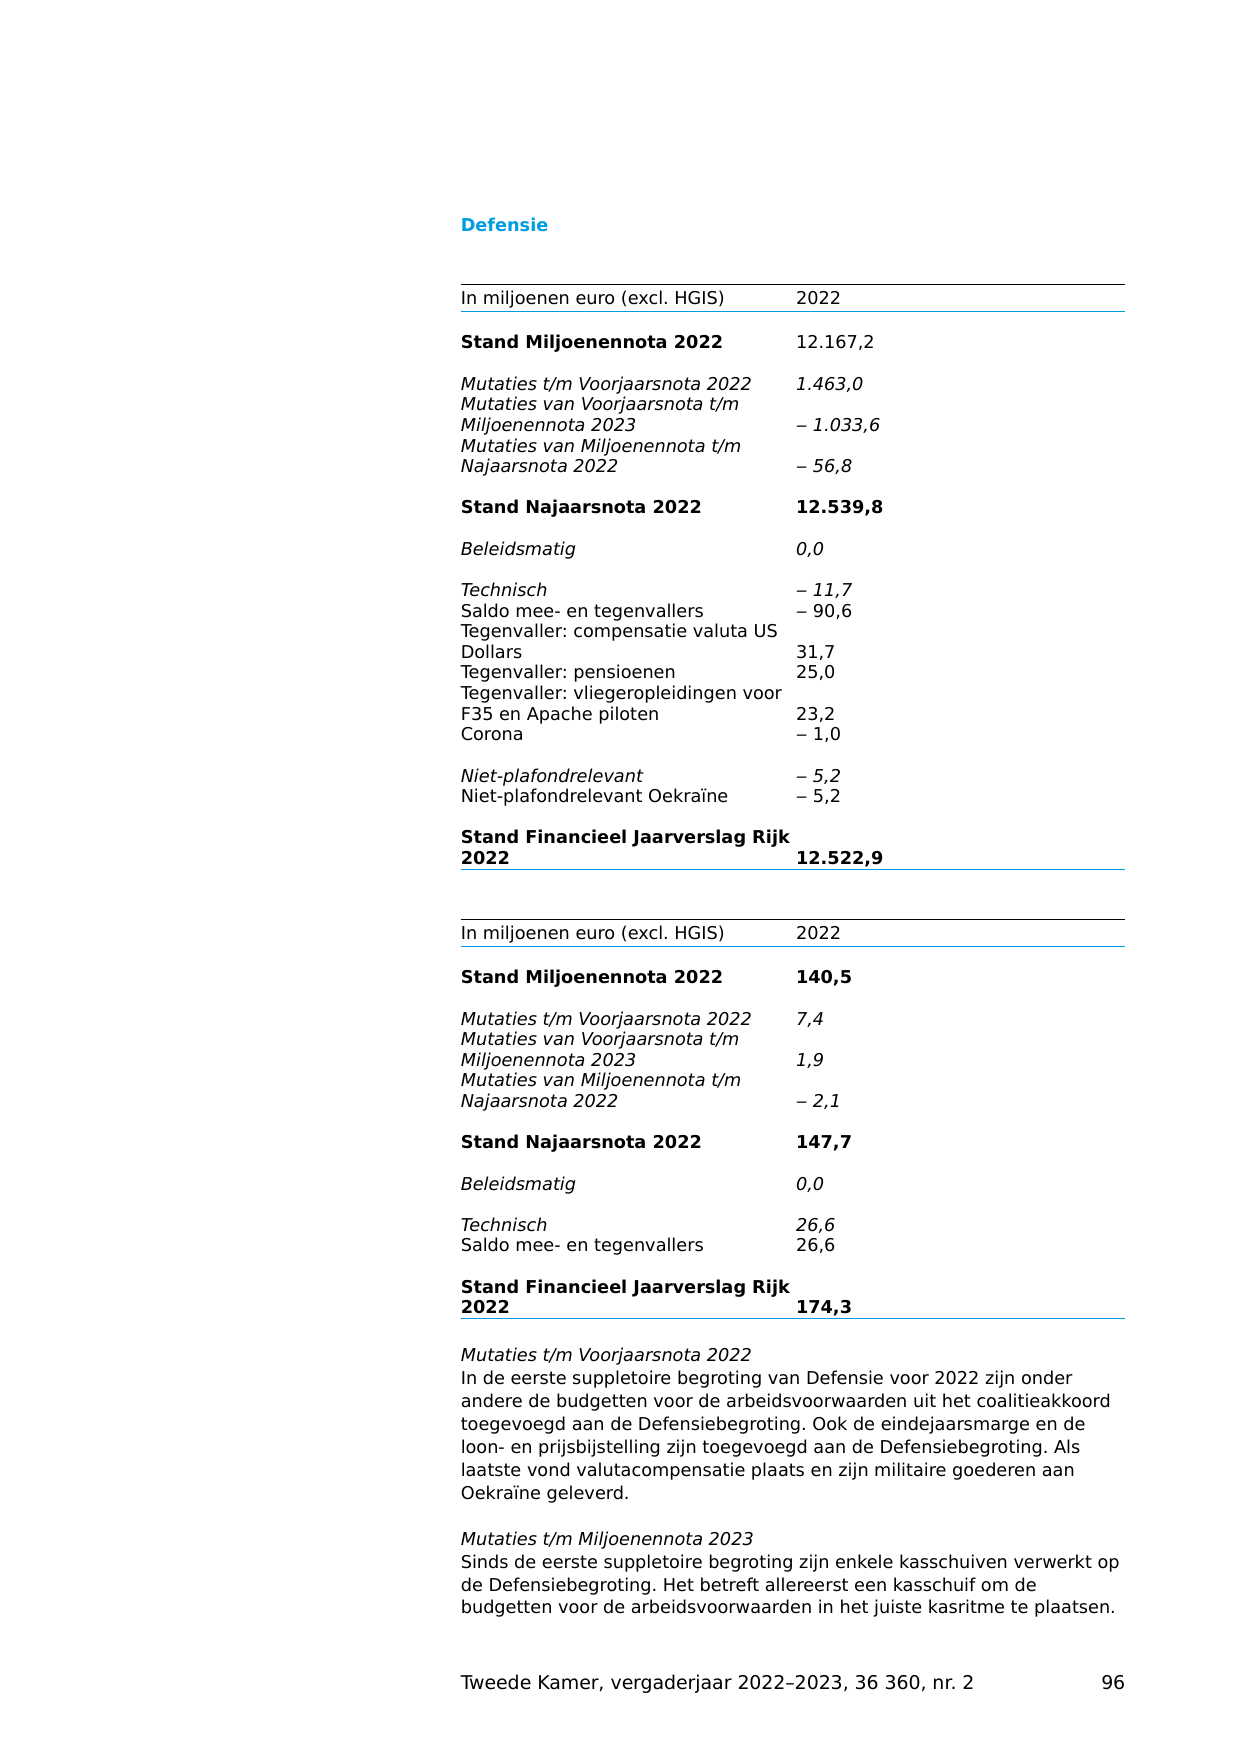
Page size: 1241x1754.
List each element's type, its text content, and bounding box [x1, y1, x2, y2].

table_cell ‒ 90,6 [793, 601, 1125, 621]
table_cell Saldo mee- en tegenvallers [461, 601, 793, 621]
table_cell [461, 1153, 793, 1173]
text Mutaties t/m Miljoenennota 2023 Sinds de eerste suppletoire begroting zijn enkele kasschuiven verwerkt op de Defensiebegroting. Het betreft allereerst een kasschuif om de budgetten voor de arbeidsvoorwaarden in het juiste kasritme te plaatsen. [461, 1527, 1125, 1618]
table_cell ‒ 2,1 [793, 1070, 1125, 1112]
table_cell 12.539,8 [793, 498, 1125, 518]
table_cell 26,6 [793, 1215, 1125, 1235]
table_cell 147,7 [793, 1132, 1125, 1153]
table_cell ‒ 1,0 [793, 724, 1125, 745]
table_cell [793, 745, 1125, 766]
table_cell ‒ 56,8 [793, 436, 1125, 477]
table_cell [793, 518, 1125, 539]
table_cell ‒ 5,2 [793, 766, 1125, 786]
table_cell 0,0 [793, 1174, 1125, 1194]
table_cell In miljoenen euro (excl. HGIS) [461, 920, 793, 946]
table_cell Mutaties t/m Voorjaarsnota 2022 [461, 1009, 793, 1029]
table_cell [793, 1112, 1125, 1132]
table_cell Corona [461, 724, 793, 745]
table_cell [461, 477, 793, 497]
table_cell [793, 1153, 1125, 1173]
table_cell 1.463,0 [793, 374, 1125, 394]
table_cell [461, 518, 793, 539]
table_cell Stand Najaarsnota 2022 [461, 498, 793, 518]
table_header X DEFENSIE: NIET-BELASTINGONTVANGSTEN [461, 894, 1125, 919]
table_cell 12.522,9 [793, 828, 1125, 869]
table_cell In miljoenen euro (excl. HGIS) [461, 285, 793, 311]
table_cell 31,7 [793, 621, 1125, 662]
table_cell [461, 1194, 793, 1215]
table_cell Mutaties van Miljoenennota t/m Najaarsnota 2022 [461, 1070, 793, 1112]
table_cell 174,3 [793, 1277, 1125, 1318]
table_cell [461, 988, 793, 1008]
table_cell Saldo mee- en tegenvallers [461, 1235, 793, 1256]
table_cell [461, 559, 793, 580]
table_cell 2022 [793, 920, 1125, 946]
table_cell 7,4 [793, 1009, 1125, 1029]
table_cell Niet-plafondrelevant Oekraïne [461, 786, 793, 807]
table_cell [461, 1256, 793, 1277]
table_cell [461, 312, 793, 332]
table_cell Stand Financieel Jaarverslag Rijk 2022 [461, 828, 793, 869]
table_cell Technisch [461, 580, 793, 601]
table_cell Stand Najaarsnota 2022 [461, 1132, 793, 1153]
table_cell [461, 947, 793, 967]
table_cell Technisch [461, 1215, 793, 1235]
table_cell 25,0 [793, 663, 1125, 683]
table_cell Mutaties van Miljoenennota t/m Najaarsnota 2022 [461, 436, 793, 477]
table_cell Niet-plafondrelevant [461, 766, 793, 786]
table_cell ‒ 5,2 [793, 786, 1125, 807]
table_header X DEFENSIE: UITGAVEN [461, 259, 1125, 284]
table_cell Stand Miljoenennota 2022 [461, 333, 793, 353]
table_cell Mutaties van Voorjaarsnota t/m Miljoenennota 2023 [461, 1029, 793, 1070]
table_cell 23,2 [793, 683, 1125, 724]
table_cell Beleidsmatig [461, 539, 793, 559]
table_cell [793, 312, 1125, 332]
table_cell 1,9 [793, 1029, 1125, 1070]
table_cell [793, 1256, 1125, 1277]
table_cell Beleidsmatig [461, 1174, 793, 1194]
table_cell 12.167,2 [793, 333, 1125, 353]
table_cell Stand Financieel Jaarverslag Rijk 2022 [461, 1277, 793, 1318]
table_cell 0,0 [793, 539, 1125, 559]
table_cell [793, 988, 1125, 1008]
table_cell [793, 807, 1125, 827]
table_cell [461, 807, 793, 827]
table_cell [793, 947, 1125, 967]
table_cell Tegenvaller: compensatie valuta US Dollars [461, 621, 793, 662]
table_cell [461, 1112, 793, 1132]
table_cell ‒ 1.033,6 [793, 394, 1125, 436]
text Mutaties t/m Voorjaarsnota 2022 In de eerste suppletoire begroting van Defensie voor 2022 zijn onder andere de budgetten voor de arbeidsvoorwaarden uit het coalitieakkoord toegevoegd aan de Defensiebegroting. Ook de eindejaarsmarge en de loon- en prijsbijstelling zijn toegevoegd aan de Defensiebegroting. Als laatste vond valutacompensatie plaats en zijn militaire goederen aan Oekraïne geleverd. [461, 1343, 1125, 1504]
table_cell 2022 [793, 285, 1125, 311]
table_cell [461, 745, 793, 766]
table_cell Stand Miljoenennota 2022 [461, 967, 793, 988]
table_cell 140,5 [793, 967, 1125, 988]
title Defensie [461, 213, 1125, 236]
table_cell Tegenvaller: vliegeropleidingen voor F35 en Apache piloten [461, 683, 793, 724]
table_cell Mutaties van Voorjaarsnota t/m Miljoenennota 2023 [461, 394, 793, 436]
table_cell 26,6 [793, 1235, 1125, 1256]
table_cell [793, 477, 1125, 497]
table_cell Mutaties t/m Voorjaarsnota 2022 [461, 374, 793, 394]
table_cell [461, 353, 793, 374]
table_cell Tegenvaller: pensioenen [461, 663, 793, 683]
table_cell ‒ 11,7 [793, 580, 1125, 601]
table_cell [793, 559, 1125, 580]
table_cell [793, 353, 1125, 374]
table_cell [793, 1194, 1125, 1215]
